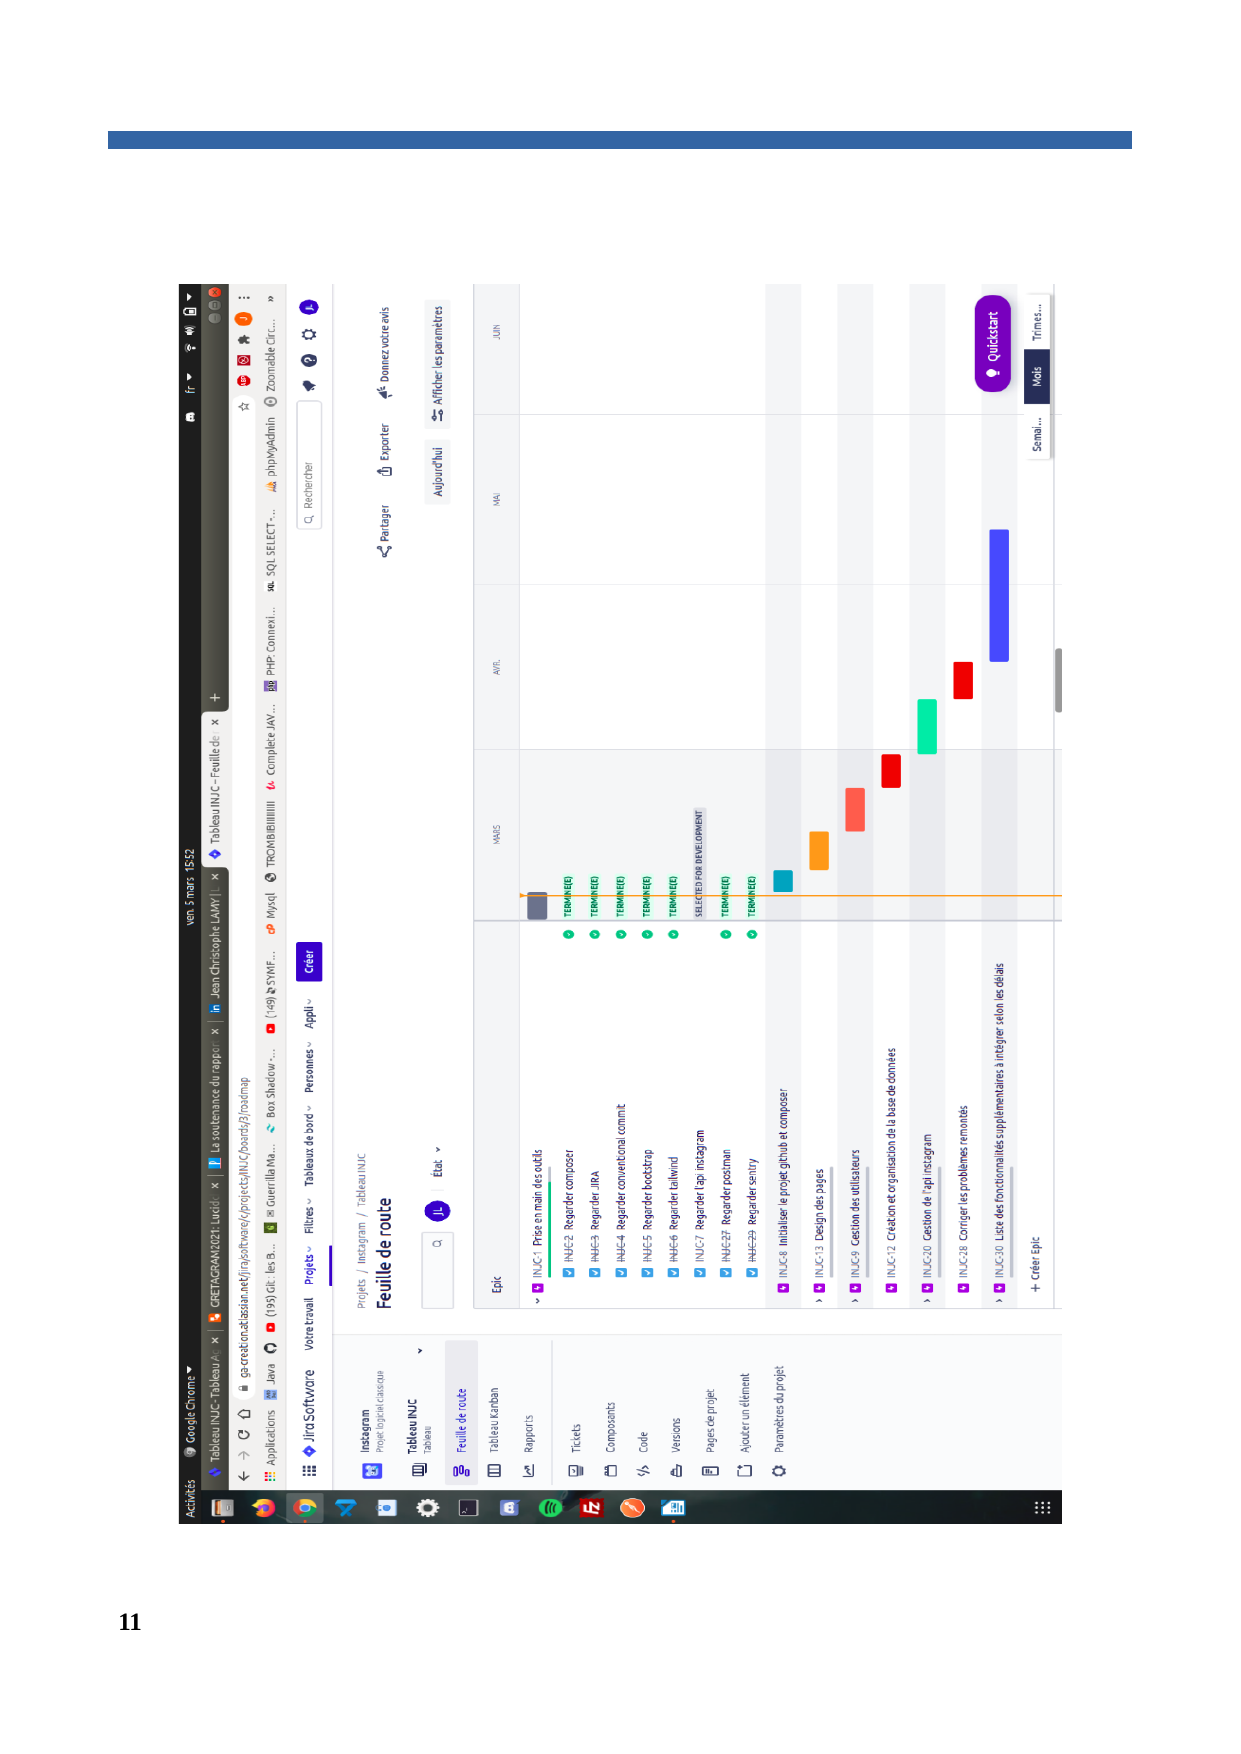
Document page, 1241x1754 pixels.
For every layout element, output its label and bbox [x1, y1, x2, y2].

picture [179, 285, 1062, 1523]
